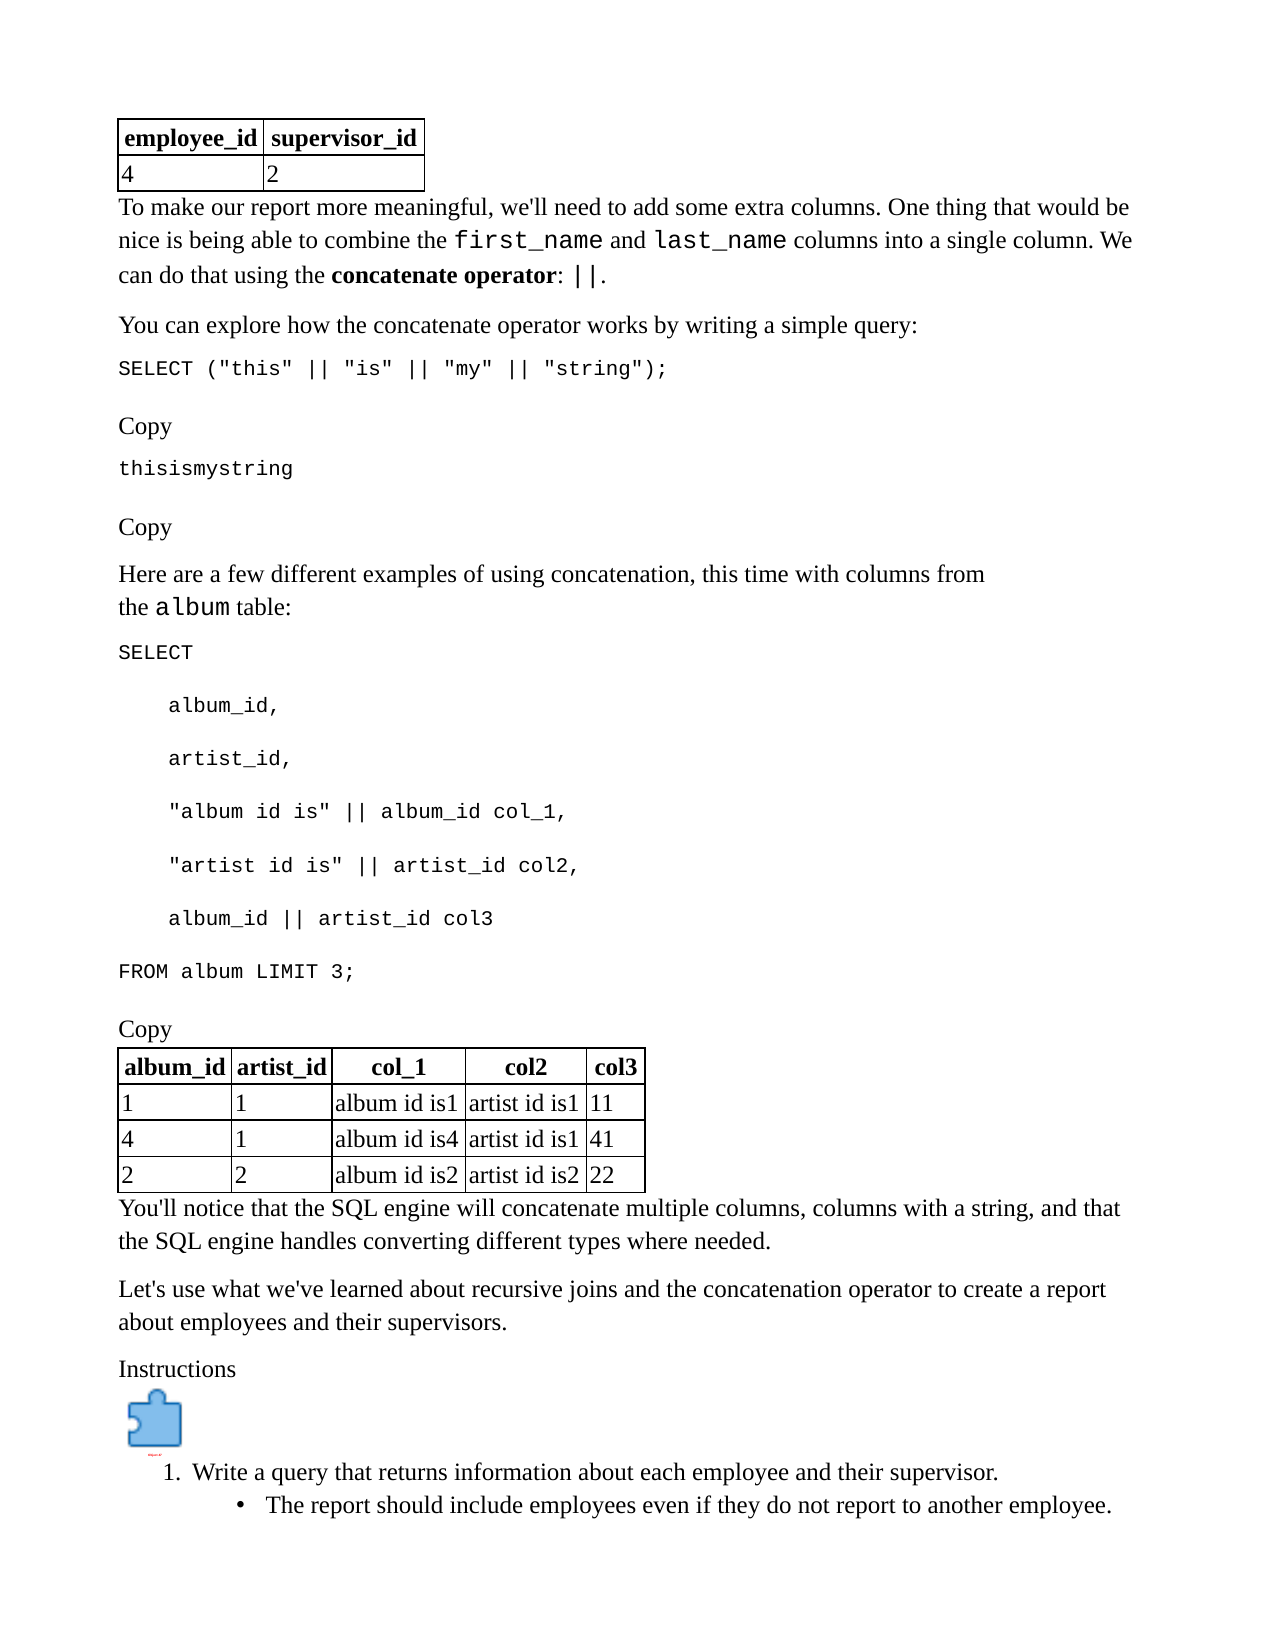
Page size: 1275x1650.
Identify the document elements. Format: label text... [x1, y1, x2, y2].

text "artist id is" || artist_id col2, [118, 855, 1157, 878]
table_cell 1 [232, 1085, 331, 1119]
table_cell album id is2 [333, 1157, 465, 1192]
text artist_id, [118, 748, 1157, 772]
table_cell artist id is1 [466, 1121, 586, 1156]
table_cell 41 [587, 1121, 644, 1156]
table_header artist_id [232, 1049, 331, 1083]
text Instructions [118, 1354, 1157, 1383]
table_cell 2 [264, 156, 424, 190]
table_cell 22 [587, 1157, 644, 1192]
text FROM album LIMIT 3; [118, 961, 1157, 984]
text Copy [118, 411, 1157, 439]
table_cell 4 [119, 1121, 231, 1156]
table_header album_id [119, 1049, 231, 1083]
text "album id is" || album_id col_1, [118, 802, 1157, 825]
table_cell album id is4 [333, 1121, 465, 1156]
table_cell 2 [232, 1157, 331, 1192]
list The report should include employees even if they do not report to another employee. [236, 1490, 1157, 1519]
text Copy [118, 512, 1157, 540]
table_cell 1 [119, 1085, 231, 1119]
text album_id || artist_id col3 [118, 908, 1157, 931]
table_cell artist id is1 [466, 1085, 586, 1119]
table_header col2 [466, 1049, 586, 1083]
text album_id, [118, 695, 1157, 719]
text You'll notice that the SQL engine will concatenate multiple columns, columns with a string, and that the SQL engine handles converting different types where needed. [118, 1193, 1157, 1255]
list Write a query that returns information about each employee and their supervisor. [162, 1457, 1157, 1486]
text To make our report more meaningful, we'll need to add some extra columns. One thing that would be nice is being able to combine the first_name and last_name columns into a single column. We can do that using the concatenate operator: ||. [118, 192, 1157, 291]
text SELECT ("this" || "is" || "my" || "string"); [118, 358, 1157, 381]
table_cell album id is1 [333, 1085, 465, 1119]
text Copy [118, 1014, 1157, 1043]
table_header supervisor_id [264, 120, 424, 154]
table_cell 2 [119, 1157, 231, 1192]
table_cell 1 [232, 1121, 331, 1156]
table_header col3 [587, 1049, 644, 1083]
text Here are a few different examples of using concatenation, this time with columns from the album table: [118, 559, 1157, 623]
table_cell artist id is2 [466, 1157, 586, 1192]
text SELECT [118, 642, 1157, 666]
table_cell 4 [119, 156, 263, 190]
text You can explore how the concatenate operator works by writing a simple query: [118, 310, 1157, 339]
text Let's use what we've learned about recursive joins and the concatenation operator to create a report about employees and their supervisors. [118, 1274, 1157, 1336]
table_cell 11 [587, 1085, 644, 1119]
text thisismystring [118, 458, 1157, 482]
table_header col_1 [333, 1049, 465, 1083]
table_header employee_id [119, 120, 263, 154]
